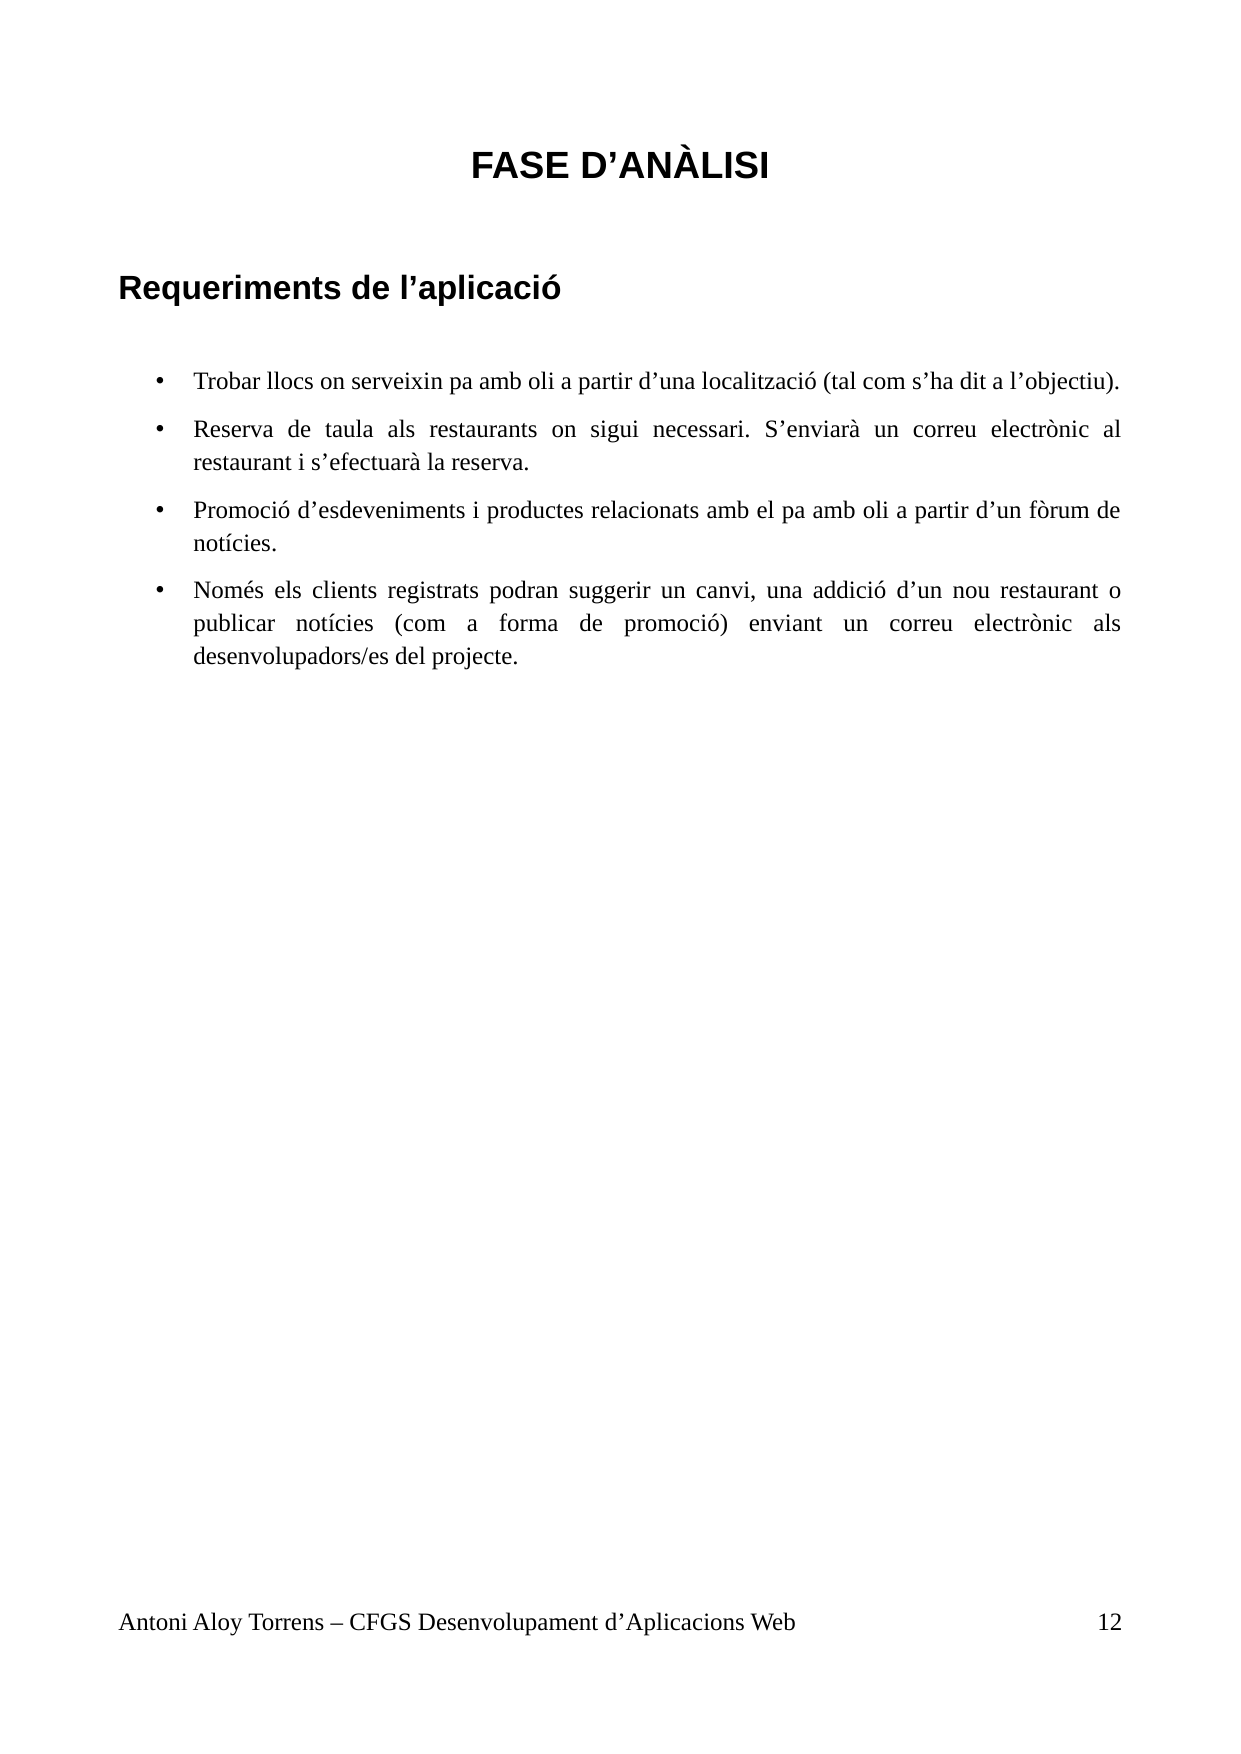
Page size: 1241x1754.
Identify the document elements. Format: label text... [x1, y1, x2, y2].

subtitle Requeriments de l’aplicació [118, 268, 1122, 306]
subtitle FASE D’ANÀLISI [118, 143, 1122, 187]
list Promoció d’esdeveniments i productes relacionats amb el pa amb oli a partir d’un fòrum de notícies. [156, 495, 1122, 556]
list Trobar llocs on serveixin pa amb oli a partir d’una localització (tal com s’ha dit a l’objectiu). [156, 366, 1122, 395]
list Només els clients registrats podran suggerir un canvi, una addició d’un nou restaurant o publicar notícies (com a forma de promoció) enviant un correu electrònic als desenvolupadors/es del projecte. [156, 575, 1122, 670]
list Reserva de taula als restaurants on sigui necessari. S’enviarà un correu electrònic al restaurant i s’efectuarà la reserva. [156, 414, 1122, 476]
